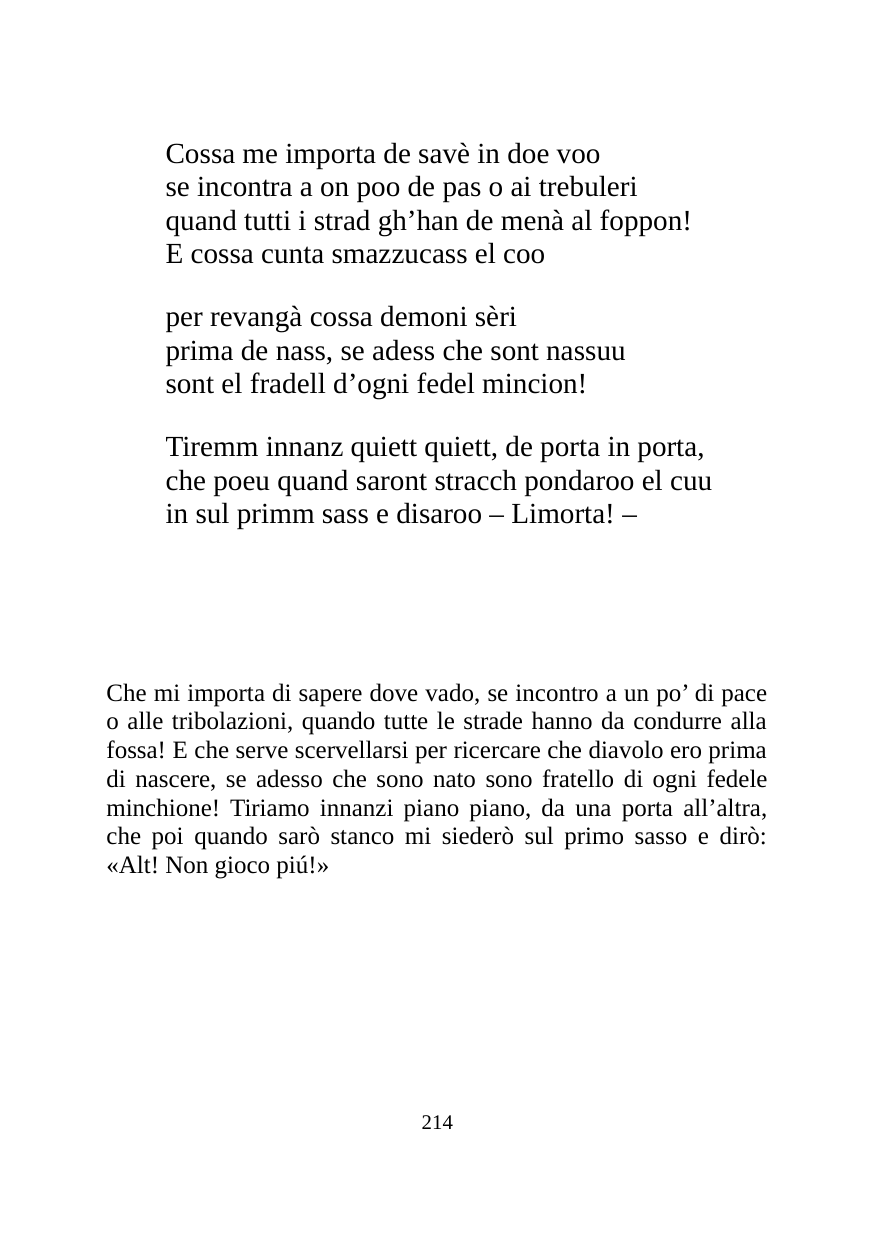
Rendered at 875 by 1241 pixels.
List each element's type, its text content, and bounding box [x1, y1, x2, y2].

text Che mi importa di sapere dove vado, se incontro a un po’ di pace o alle tribolazioni, quando tutte le strade hanno da condurre alla fossa! E che serve scervellarsi per ricercare che diavolo ero prima di nascere, se adesso che sono nato sono fratello di ogni fedele minchione! Tiriamo innanzi piano piano, da una porta all’altra, che poi quando sarò stanco mi siederò sul primo sasso e dirò: «Alt! Non gioco piú!» [106, 678, 768, 879]
text Tiremm innanz quiett quiett, de porta in porta, che poeu quand saront stracch pondaroo el cuu in sul primm sass e disaroo – Limorta! – [165, 429, 768, 530]
text per revangà cossa demoni sèri prima de nass, se adess che sont nassuu sont el fradell d’ogni fedel mincion! [165, 299, 768, 400]
text Cossa me importa de savè in doe voo se incontra a on poo de pas o ai trebuleri quand tutti i strad gh’han de menà al foppon! E cossa cunta smazzucass el coo [165, 136, 768, 270]
